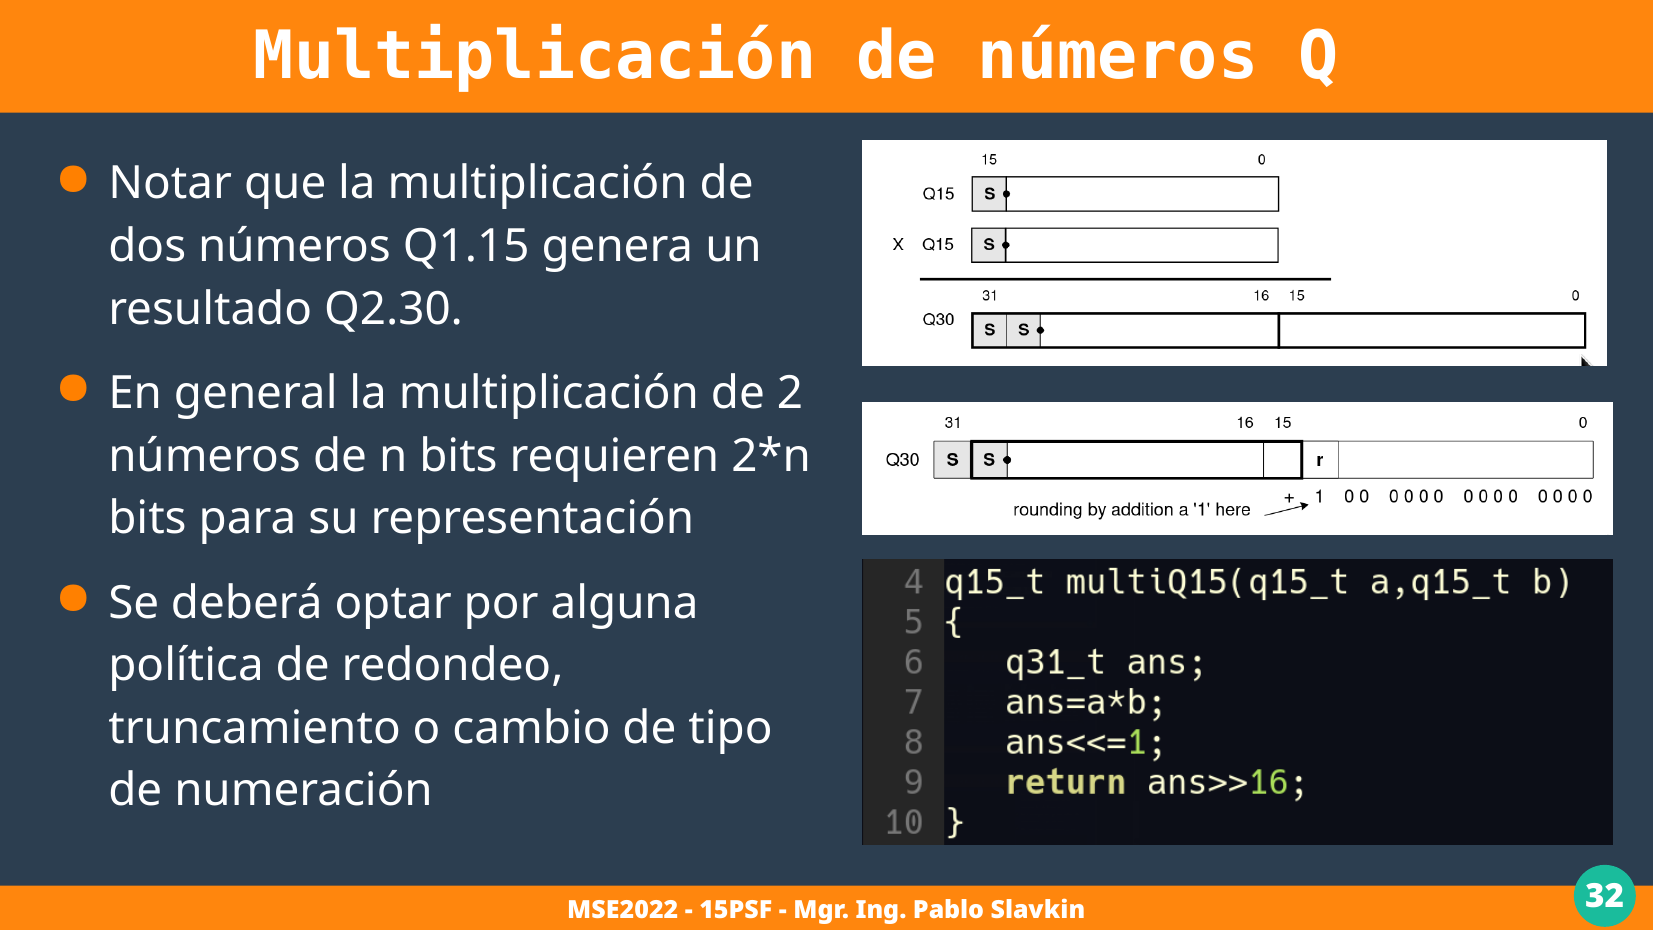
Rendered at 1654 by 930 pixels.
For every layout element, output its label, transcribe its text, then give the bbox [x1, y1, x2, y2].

picture [862, 140, 1607, 366]
list Notar que la multiplicación de dos números Q1.15 genera un resultado Q2.30. En general la multiplicación de 2 números de n bits requieren 2*n bits para su representación Se deberá optar por alguna política de redondeo, truncamiento o cambio de tipo de numeración [37, 150, 826, 863]
title Multiplicación de números Q [253, 16, 1653, 113]
picture [862, 559, 1613, 845]
picture [862, 402, 1613, 535]
